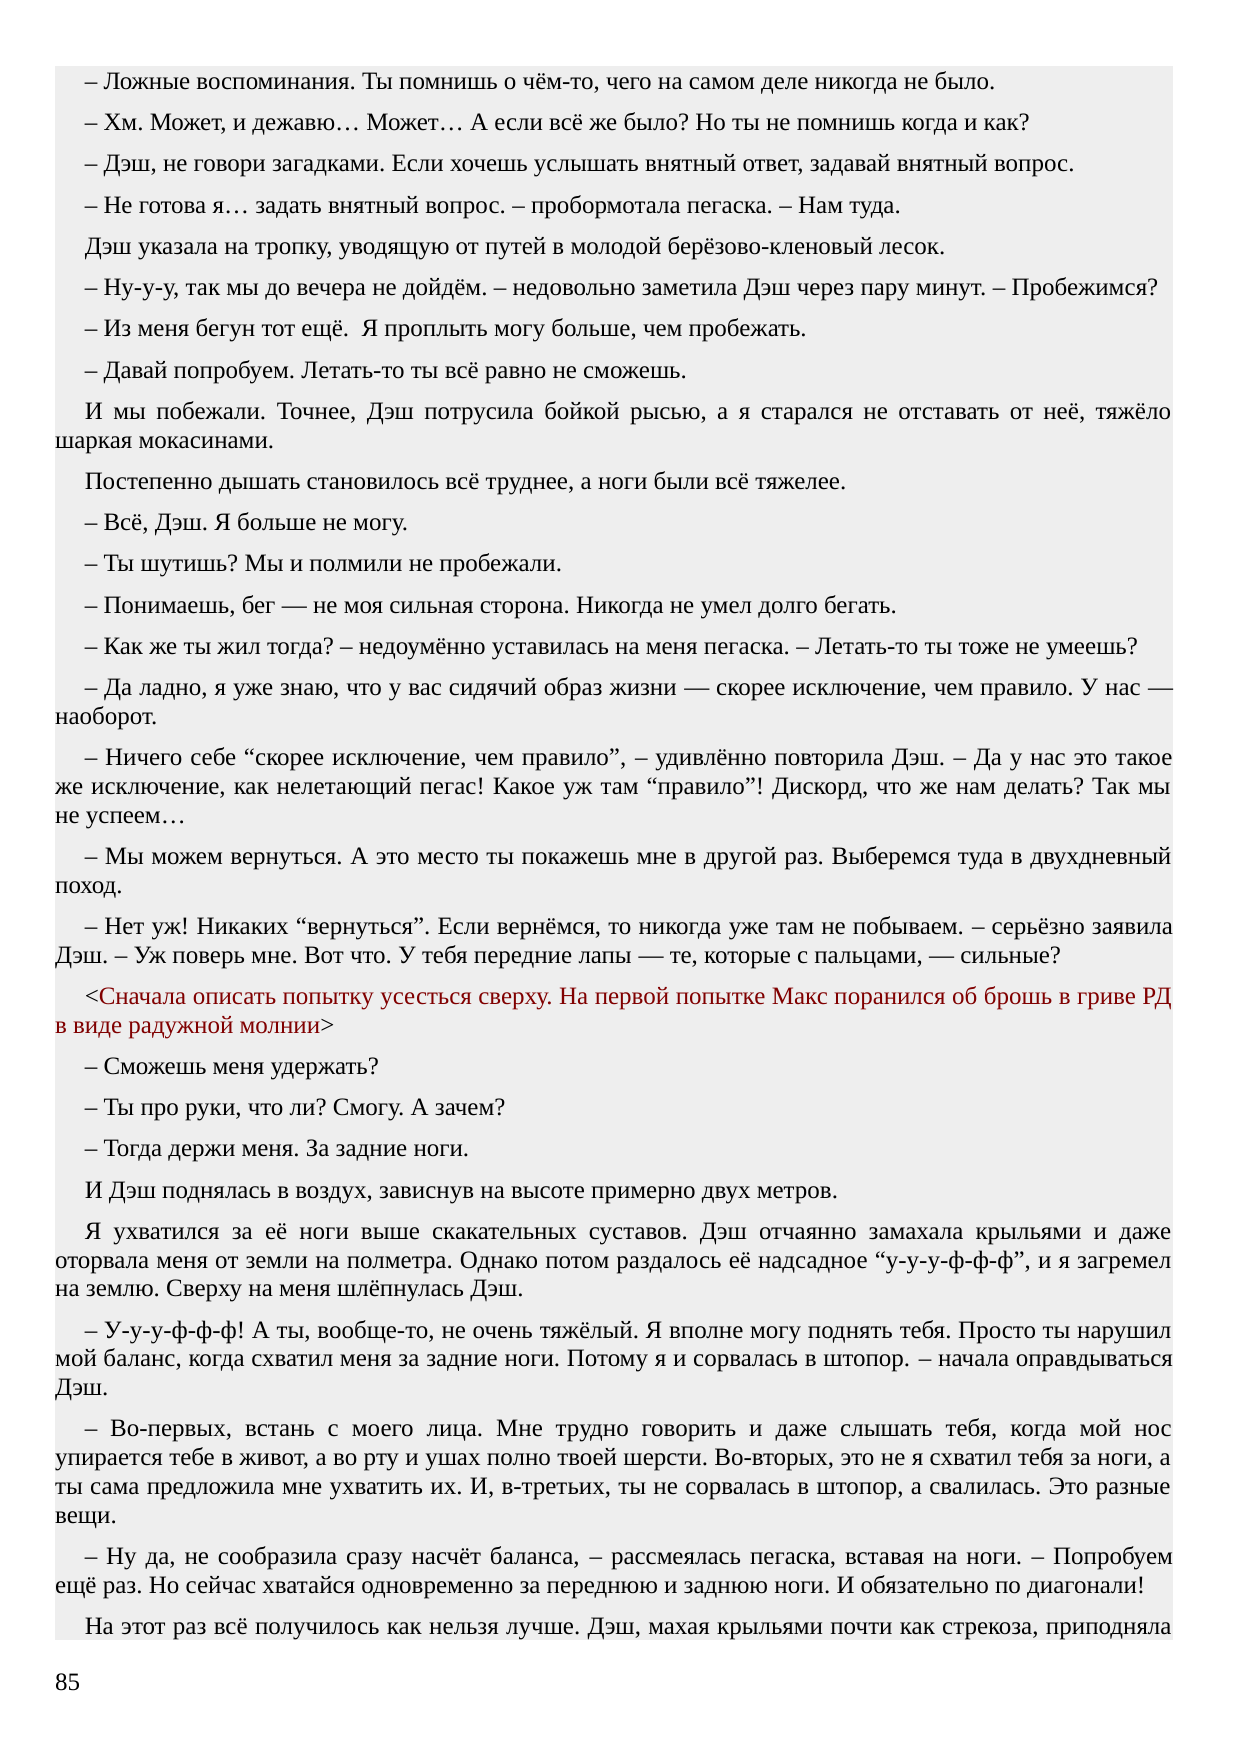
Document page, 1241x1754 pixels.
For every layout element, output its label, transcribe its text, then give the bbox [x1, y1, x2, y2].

text <Cначала описать попытку усесться сверху. На первой попытке Макс поранился об брошь в гриве РД в виде радужной молнии> [55, 981, 1173, 1038]
text – Ты шутишь? Мы и полмили не пробежали. [55, 548, 1173, 577]
text – Понимаешь, бег — не моя сильная сторона. Никогда не умел долго бегать. [55, 590, 1173, 618]
text – Да ладно, я уже знаю, что у вас сидячий образ жизни — скорее исключение, чем правило. У нас — наоборот. [55, 672, 1173, 730]
text – Как же ты жил тогда? – недоумённо уставилась на меня пегаска. – Летать-то ты тоже не умеешь? [55, 631, 1173, 660]
text – Нет уж! Никаких “вернуться”. Если вернёмся, то никогда уже там не побываем. – серьёзно заявила Дэш. – Уж поверь мне. Вот что. У тебя передние лапы — те, которые с пальцами, — сильные? [55, 911, 1173, 968]
text – Ложные воспоминания. Ты помнишь о чём-то, чего на самом деле никогда не было. [55, 66, 1173, 95]
text – Ты про руки, что ли? Смогу. А зачем? [55, 1092, 1173, 1121]
text Дэш указала на тропку, уводящую от путей в молодой берёзово-кленовый лесок. [55, 231, 1173, 260]
text – Из меня бегун тот ещё. Я проплыть могу больше, чем пробежать. [55, 313, 1173, 342]
text – Мы можем вернуться. А это место ты покажешь мне в другой раз. Выберемся туда в двухдневный поход. [55, 841, 1173, 898]
text – Не готова я… задать внятный вопрос. – пробормотала пегаска. – Нам туда. [55, 190, 1173, 218]
text И мы побежали. Точнее, Дэш потрусила бойкой рысью, а я старался не отставать от неё, тяжёло шаркая мокасинами. [55, 396, 1173, 453]
text Постепенно дышать становилось всё труднее, а ноги были всё тяжелее. [55, 466, 1173, 495]
text – Ну-у-у, так мы до вечера не дойдём. – недовольно заметила Дэш через пару минут. – Пробежимся? [55, 272, 1173, 301]
text И Дэш поднялась в воздух, зависнув на высоте примерно двух метров. [55, 1175, 1173, 1203]
text Я ухватился за её ноги выше скакательных суставов. Дэш отчаянно замахала крыльями и даже оторвала меня от земли на полметра. Однако потом раздалось её надсадное “у-у-у-ф-ф-ф”, и я загремел на землю. Сверху на меня шлёпнулась Дэш. [55, 1216, 1173, 1302]
text – Всё, Дэш. Я больше не могу. [55, 507, 1173, 536]
text – Тогда держи меня. За задние ноги. [55, 1133, 1173, 1162]
text – Давай попробуем. Летать-то ты всё равно не сможешь. [55, 355, 1173, 383]
text – Во-первых, встань с моего лица. Мне трудно говорить и даже слышать тебя, когда мой нос упирается тебе в живот, а во рту и ушах полно твоей шерсти. Во-вторых, это не я схватил тебя за ноги, а ты сама предложила мне ухватить их. И, в-третьих, ты не сорвалась в штопор, а свалилась. Это разные вещи. [55, 1413, 1173, 1528]
text – Ну да, не сообразила сразу насчёт баланса, – рассмеялась пегаска, вставая на ноги. – Попробуем ещё раз. Но сейчас хватайся одновременно за переднюю и заднюю ноги. И обязательно по диагонали! [55, 1541, 1173, 1598]
text – У-у-у-ф-ф-ф! А ты, вообще-то, не очень тяжёлый. Я вполне могу поднять тебя. Просто ты нарушил мой баланс, когда схватил меня за задние ноги. Потому я и сорвалась в штопор. – начала оправдываться Дэш. [55, 1315, 1173, 1401]
text – Дэш, не говори загадками. Если хочешь услышать внятный ответ, задавай внятный вопрос. [55, 148, 1173, 177]
text – Сможешь меня удержать? [55, 1051, 1173, 1080]
text На этот раз всё получилось как нельзя лучше. Дэш, махая крыльями почти как стрекоза, приподняла [55, 1611, 1173, 1640]
text – Ничего себе “скорее исключение, чем правило”, – удивлённо повторила Дэш. – Да у нас это такое же исключение, как нелетающий пегас! Какое уж там “правило”! Дискорд, что же нам делать? Так мы не успеем… [55, 742, 1173, 828]
text – Хм. Может, и дежавю… Может… А если всё же было? Но ты не помнишь когда и как? [55, 107, 1173, 136]
